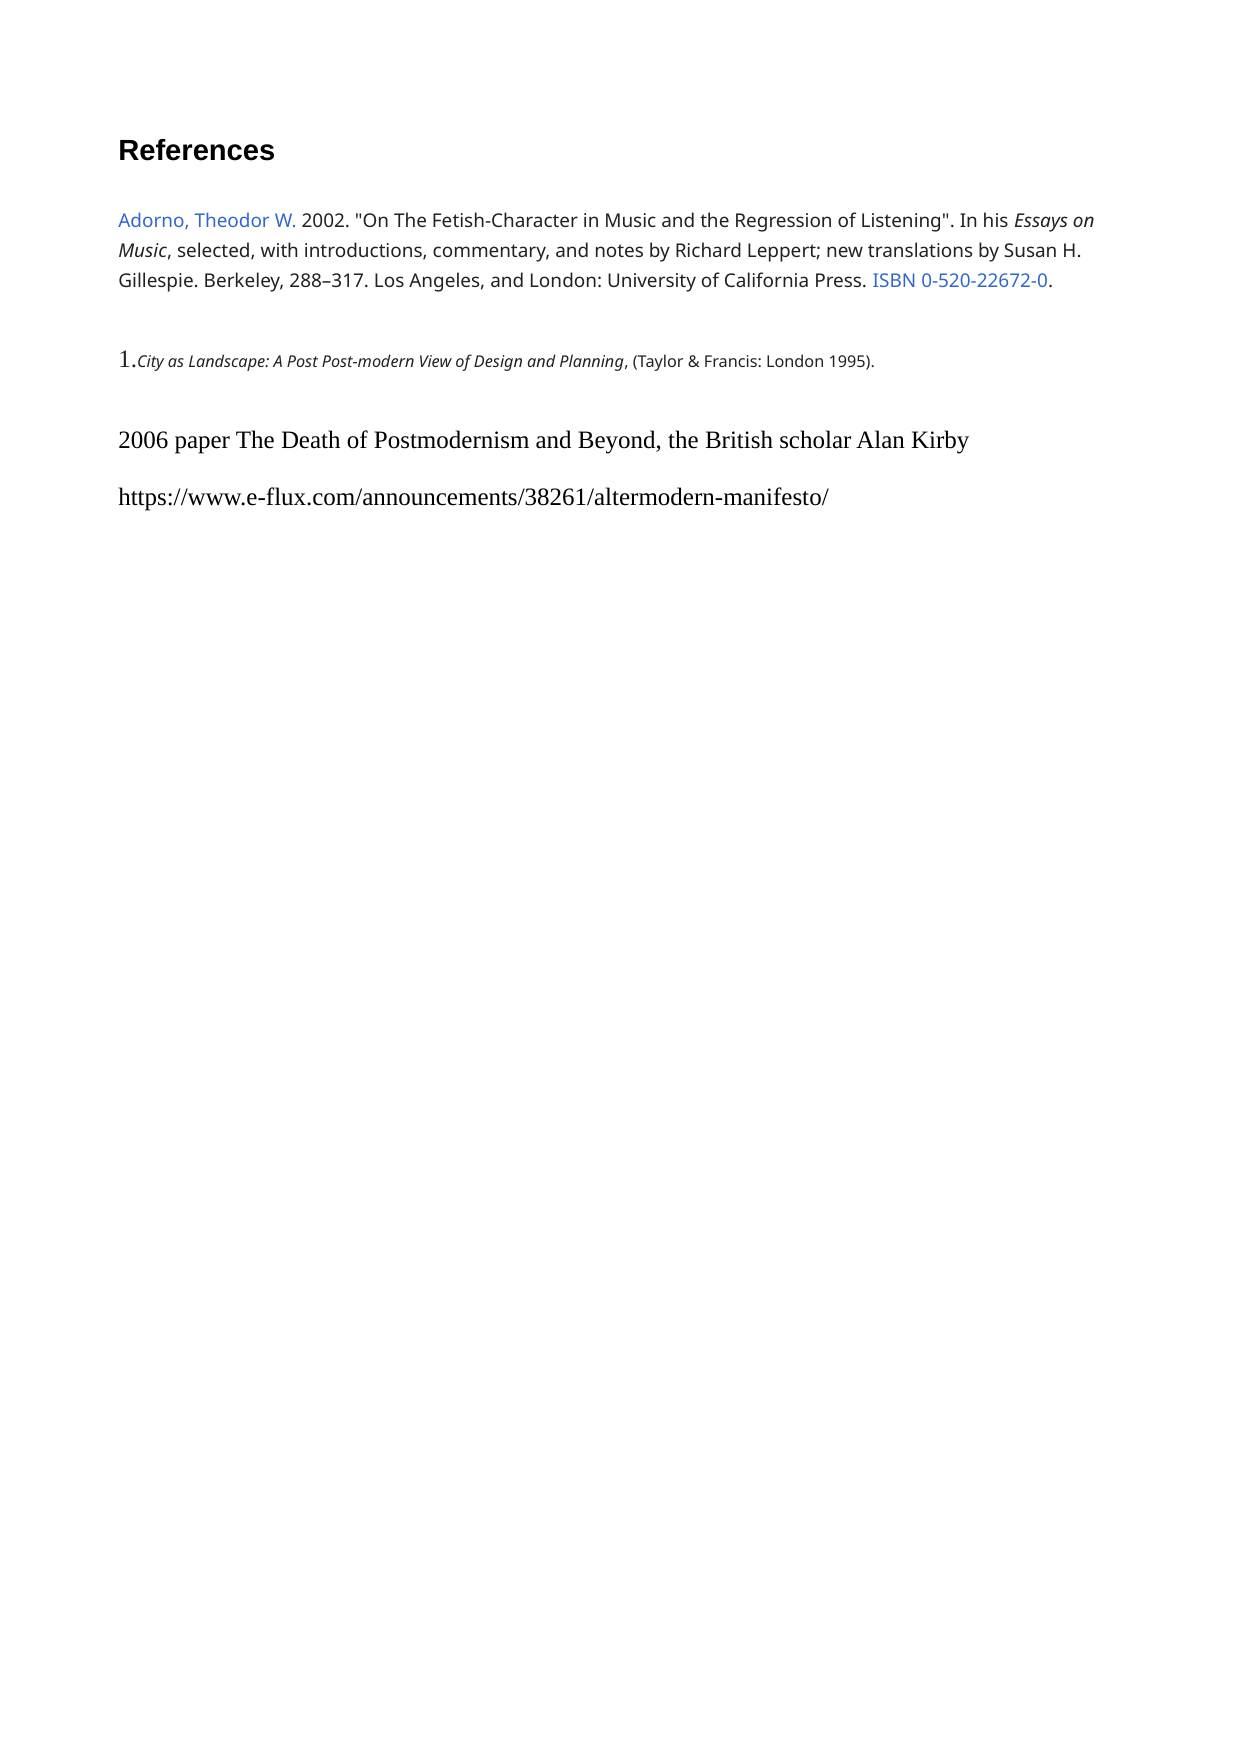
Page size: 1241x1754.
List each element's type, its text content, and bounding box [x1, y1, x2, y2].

text 2006 paper The Death of Postmodernism and Beyond, the British scholar Alan Kirby [118, 425, 1122, 453]
text Adorno, Theodor W. 2002. "On The Fetish-Character in Music and the Regression of Listening". In his Essays on Music, selected, with introductions, commentary, and notes by Richard Leppert; new translations by Susan H. Gillespie. Berkeley, 288–317. Los Angeles, and London: University of California Press. ISBN 0-520-22672-0. [118, 207, 1122, 293]
text https://www.e-flux.com/announcements/38261/altermodern-manifesto/ [118, 482, 1122, 511]
list City as Landscape: A Post Post-modern View of Design and Planning, (Taylor & Francis: London 1995). [118, 344, 1122, 373]
subtitle References [118, 133, 1122, 166]
